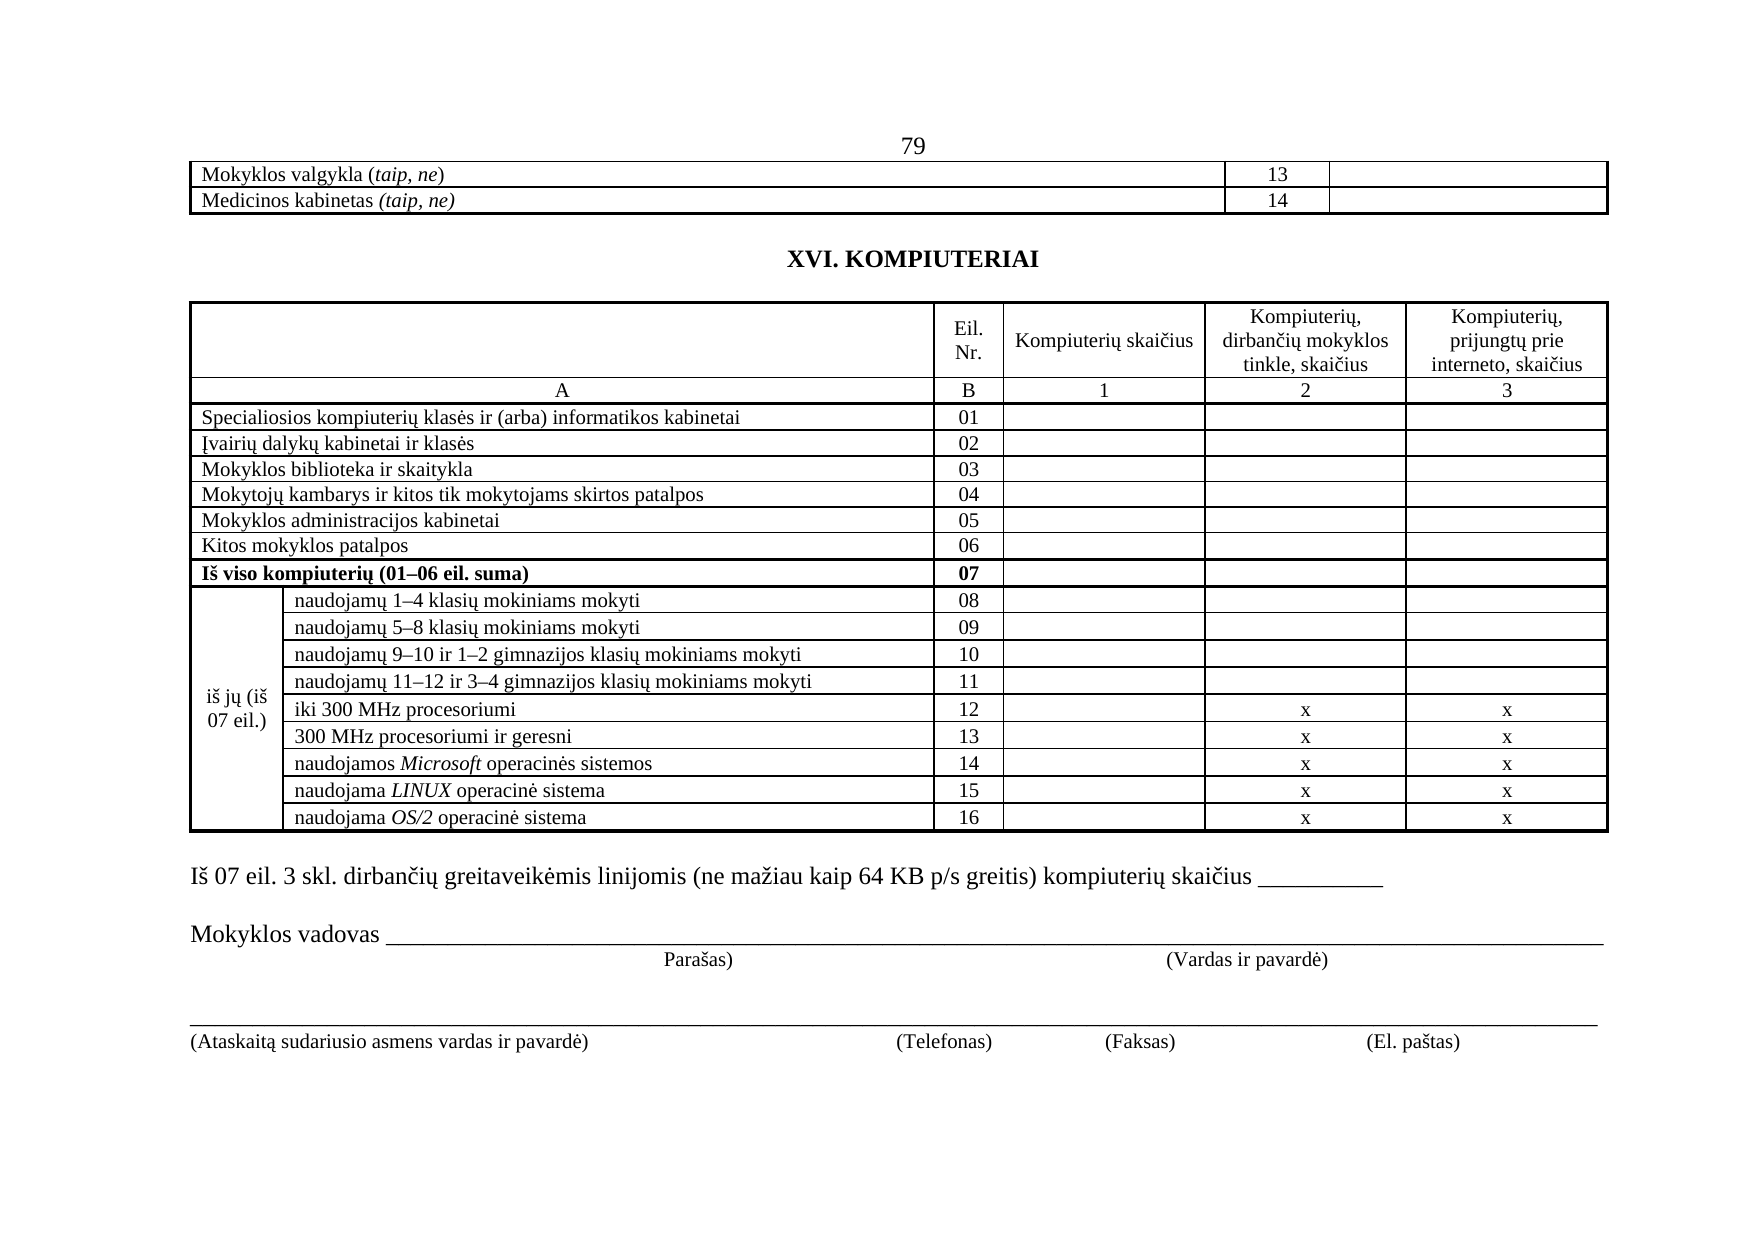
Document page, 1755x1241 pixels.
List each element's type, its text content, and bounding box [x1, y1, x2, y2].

table_cell 12 [935, 695, 1003, 721]
table_cell 09 [935, 613, 1003, 639]
table_cell 02 [935, 431, 1003, 455]
table_cell Įvairių dalykų kabinetai ir klasės [192, 431, 933, 455]
table_cell naudojamų 1–4 klasių mokiniams mokyti [284, 588, 933, 612]
table_cell [1004, 641, 1204, 666]
table_cell [1004, 613, 1204, 639]
table_cell A [192, 378, 933, 402]
text (Ataskaitą sudariusio asmens vardas ir pavardė) (Telefonas) (Faksas) (El. paštas) [190, 1029, 1636, 1053]
table_cell [1407, 613, 1606, 639]
text XVI. kompiuteriai [190, 244, 1636, 272]
table_cell 03 [935, 457, 1003, 481]
table_cell 16 [935, 804, 1003, 829]
table_cell 04 [935, 482, 1003, 506]
table_cell Kitos mokyklos patalpos [192, 533, 933, 557]
table_cell 300 MHz procesoriumi ir geresni [284, 722, 933, 748]
table_cell [1206, 588, 1405, 612]
table_cell [1004, 561, 1204, 584]
table_cell [1407, 508, 1606, 532]
table_cell 2 [1206, 378, 1405, 402]
table_cell x [1407, 804, 1606, 829]
table_cell naudojamų 5–8 klasių mokiniams mokyti [284, 613, 933, 639]
table_cell [1206, 668, 1405, 693]
table_cell naudojama LINUX operacinė sistema [284, 777, 933, 802]
table_cell [1206, 405, 1405, 429]
table_cell x [1407, 749, 1606, 775]
table_cell [1330, 162, 1606, 186]
text parašas) (Vardas ir pavardė) [190, 947, 1636, 971]
table_cell [1407, 588, 1606, 612]
table_header Eil. Nr. [935, 304, 1003, 376]
table_cell x [1407, 777, 1606, 802]
table_cell Specialiosios kompiuterių klasės ir (arba) informatikos kabinetai [192, 405, 933, 429]
table_cell [1206, 533, 1405, 557]
table_cell [1004, 405, 1204, 429]
table_cell [1004, 533, 1204, 557]
table_cell [1407, 561, 1606, 584]
table_cell [1004, 722, 1204, 748]
table_cell 11 [935, 668, 1003, 693]
table_cell 06 [935, 533, 1003, 557]
table_cell iki 300 MHz procesoriumi [284, 695, 933, 721]
table_cell [1004, 508, 1204, 532]
table_cell 1 [1004, 378, 1204, 402]
table_header Kompiuterių, dirbančių mokyklos tinkle, skaičius [1206, 304, 1405, 376]
table_cell 10 [935, 641, 1003, 666]
table_cell [1004, 777, 1204, 802]
table_cell Mokyklos administracijos kabinetai [192, 508, 933, 532]
table_cell 13 [935, 722, 1003, 748]
table_cell 01 [935, 405, 1003, 429]
table_cell [1206, 431, 1405, 455]
table_cell 15 [935, 777, 1003, 802]
table_cell [1004, 749, 1204, 775]
table_cell [1206, 561, 1405, 584]
table_cell x [1206, 722, 1405, 748]
table_cell [1206, 641, 1405, 666]
table_cell [1407, 668, 1606, 693]
table_cell naudojamos Microsoft operacinės sistemos [284, 749, 933, 775]
table_cell [1330, 188, 1606, 212]
table_cell 08 [935, 588, 1003, 612]
table_cell Mokytojų kambarys ir kitos tik mokytojams skirtos patalpos [192, 482, 933, 506]
table_cell x [1206, 777, 1405, 802]
table_cell 3 [1407, 378, 1606, 402]
table_cell [1004, 588, 1204, 612]
table_cell x [1206, 749, 1405, 775]
table_header [192, 304, 933, 376]
table_cell Iš viso kompiuterių (01–06 eil. suma) [192, 561, 933, 584]
table_cell 07 [935, 561, 1003, 584]
table_cell Medicinos kabinetas (taip, ne) [192, 188, 1224, 212]
table_cell [1004, 804, 1204, 829]
table_header Kompiuterių skaičius [1004, 304, 1204, 376]
text Mokyklos vadovas _____ [190, 919, 1636, 947]
table_cell [1407, 641, 1606, 666]
table_cell naudojama OS/2 operacinė sistema [284, 804, 933, 829]
table_cell [1004, 482, 1204, 506]
table_cell 05 [935, 508, 1003, 532]
table_cell x [1407, 695, 1606, 721]
table_cell [1206, 457, 1405, 481]
table_cell [1206, 508, 1405, 532]
text Iš 07 eil. 3 skl. dirbančių greitaveikėmis linijomis (ne mažiau kaip 64 KB p/s greitis) kompiuterių skaičius __________ [190, 861, 1636, 890]
table_cell 14 [1226, 188, 1329, 212]
table_cell naudojamų 9–10 ir 1–2 gimnazijos klasių mokiniams mokyti [284, 641, 933, 666]
table_cell [1407, 405, 1606, 429]
table_cell x [1407, 722, 1606, 748]
table_cell [1407, 457, 1606, 481]
table_cell [1004, 457, 1204, 481]
table_cell x [1206, 804, 1405, 829]
table_cell [1004, 431, 1204, 455]
table_cell Mokyklos biblioteka ir skaitykla [192, 457, 933, 481]
table_cell Mokyklos valgykla (taip, ne) [192, 162, 1224, 186]
table_cell [1407, 431, 1606, 455]
table_cell [1004, 668, 1204, 693]
table_cell [1206, 613, 1405, 639]
table_cell B [935, 378, 1003, 402]
table_cell [1407, 533, 1606, 557]
table_cell [1206, 482, 1405, 506]
table_cell [1004, 695, 1204, 721]
table_cell 13 [1226, 162, 1329, 186]
table_cell iš jų (iš 07 eil.) [192, 588, 282, 829]
table_cell x [1206, 695, 1405, 721]
table_cell [1407, 482, 1606, 506]
table_cell naudojamų 11–12 ir 3–4 gimnazijos klasių mokiniams mokyti [284, 668, 933, 693]
table_header Kompiuterių, prijungtų prie interneto, skaičius [1407, 304, 1606, 376]
table_cell 14 [935, 749, 1003, 775]
